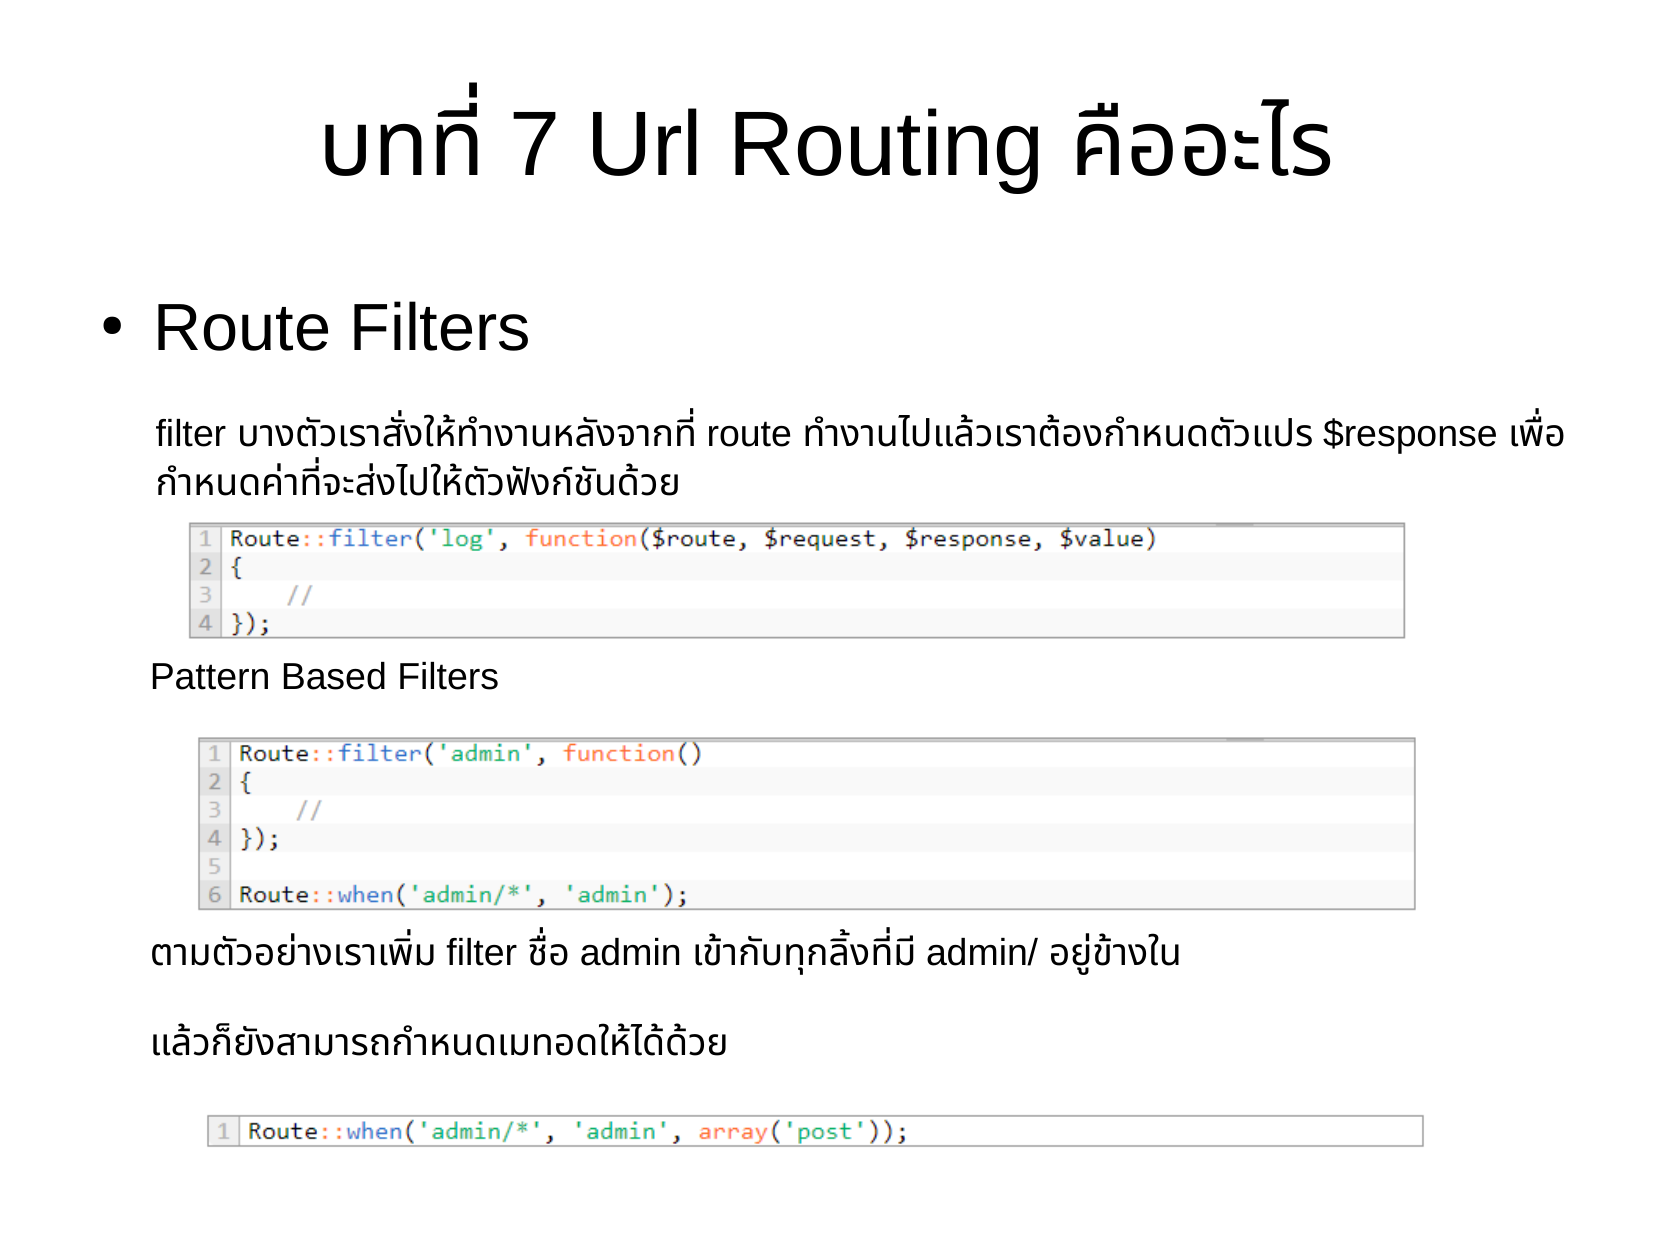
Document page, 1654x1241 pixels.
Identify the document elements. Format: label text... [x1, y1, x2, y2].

text_box ตามตัวอย่างเราเพิ่ม filter ชื่อ admin เข้ากับทุกลิ้งที่มี admin/ อยู่ข้างใน แล้วก็ยังสามารถกำหนดเมทอดให้ได้ด้วย [135, 923, 1239, 1066]
picture [186, 722, 1441, 916]
title บทที่ 7 Url Routing คืออะไร [82, 49, 1571, 257]
text_box Pattern Based Filters [135, 648, 515, 747]
picture [195, 1098, 1460, 1156]
picture [180, 515, 1421, 646]
list Route Filters [82, 290, 1571, 1010]
text_box filter บางตัวเราสั่งให้ทำงานหลังจากที่ route ทำงานไปแล้วเราต้องกำหนดตัวแปร $response เพื่อกำหนดค่าที่จะส่งไปให้ตัวฟังก์ชันด้วย [140, 405, 1606, 505]
